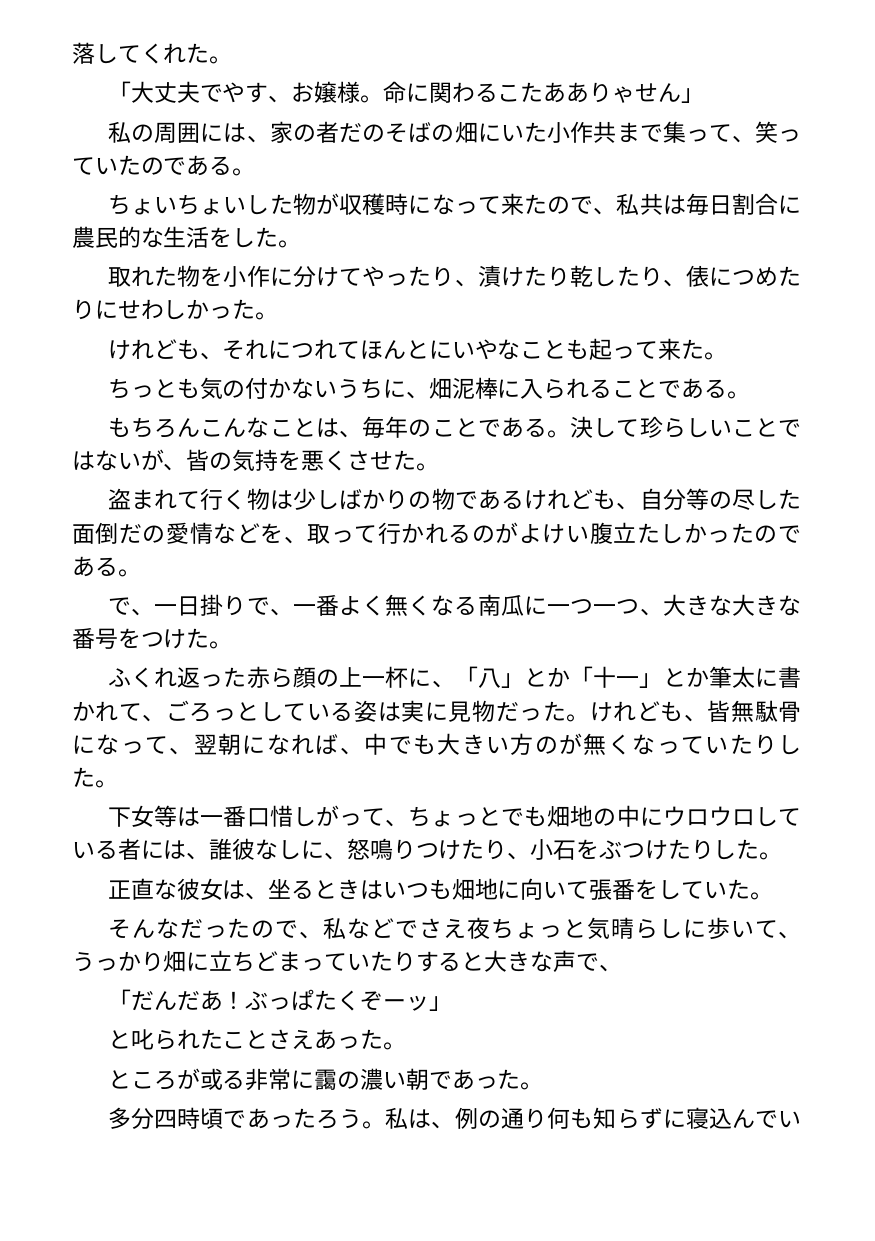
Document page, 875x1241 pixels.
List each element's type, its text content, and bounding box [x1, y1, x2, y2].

text 正直な彼女は、坐るときはいつも畑地に向いて張番をしていた。 [72, 872, 802, 905]
text 落してくれた。 [72, 36, 802, 69]
text 多分四時頃であったろう。私は、例の通り何も知らずに寝込んでい [72, 1101, 802, 1134]
text ふくれ返った赤ら顔の上一杯に、「八」とか「十一」とか筆太に書かれて、ごろっとしている姿は実に見物だった。けれども、皆無駄骨になって、翌朝になれば、中でも大きい方のが無くなっていたりした。 [72, 660, 802, 793]
text そんなだったので、私などでさえ夜ちょっと気晴らしに歩いて、うっかり畑に立ちどまっていたりすると大きな声で、 [72, 911, 802, 977]
text 「だんだあ！ぶっぱたくぞーッ」 [72, 983, 802, 1016]
text と叱られたことさえあった。 [72, 1022, 802, 1056]
text ところが或る非常に靄の濃い朝であった。 [72, 1061, 802, 1095]
text 盗まれて行く物は少しばかりの物であるけれども、自分等の尽した面倒だの愛情などを、取って行かれるのがよけい腹立たしかったのである。 [72, 482, 802, 582]
text で、一日掛りで、一番よく無くなる南瓜に一つ一つ、大きな大きな番号をつけた。 [72, 588, 802, 654]
text 私の周囲には、家の者だのそばの畑にいた小作共まで集って、笑っていたのである。 [72, 114, 802, 181]
text 「大丈夫でやす、お嬢様。命に関わるこたあありゃせん」 [72, 75, 802, 108]
text けれども、それにつれてほんとにいやなことも起って来た。 [72, 332, 802, 365]
text 下女等は一番口惜しがって、ちょっとでも畑地の中にウロウロしている者には、誰彼なしに、怒鳴りつけたり、小石をぶつけたりした。 [72, 799, 802, 866]
text 取れた物を小作に分けてやったり、漬けたり乾したり、俵につめたりにせわしかった。 [72, 259, 802, 326]
text ちょいちょいした物が収穫時になって来たので、私共は毎日割合に農民的な生活をした。 [72, 187, 802, 253]
text もちろんこんなことは、毎年のことである。決して珍らしいことではないが、皆の気持を悪くさせた。 [72, 410, 802, 476]
text ちっとも気の付かないうちに、畑泥棒に入られることである。 [72, 371, 802, 404]
